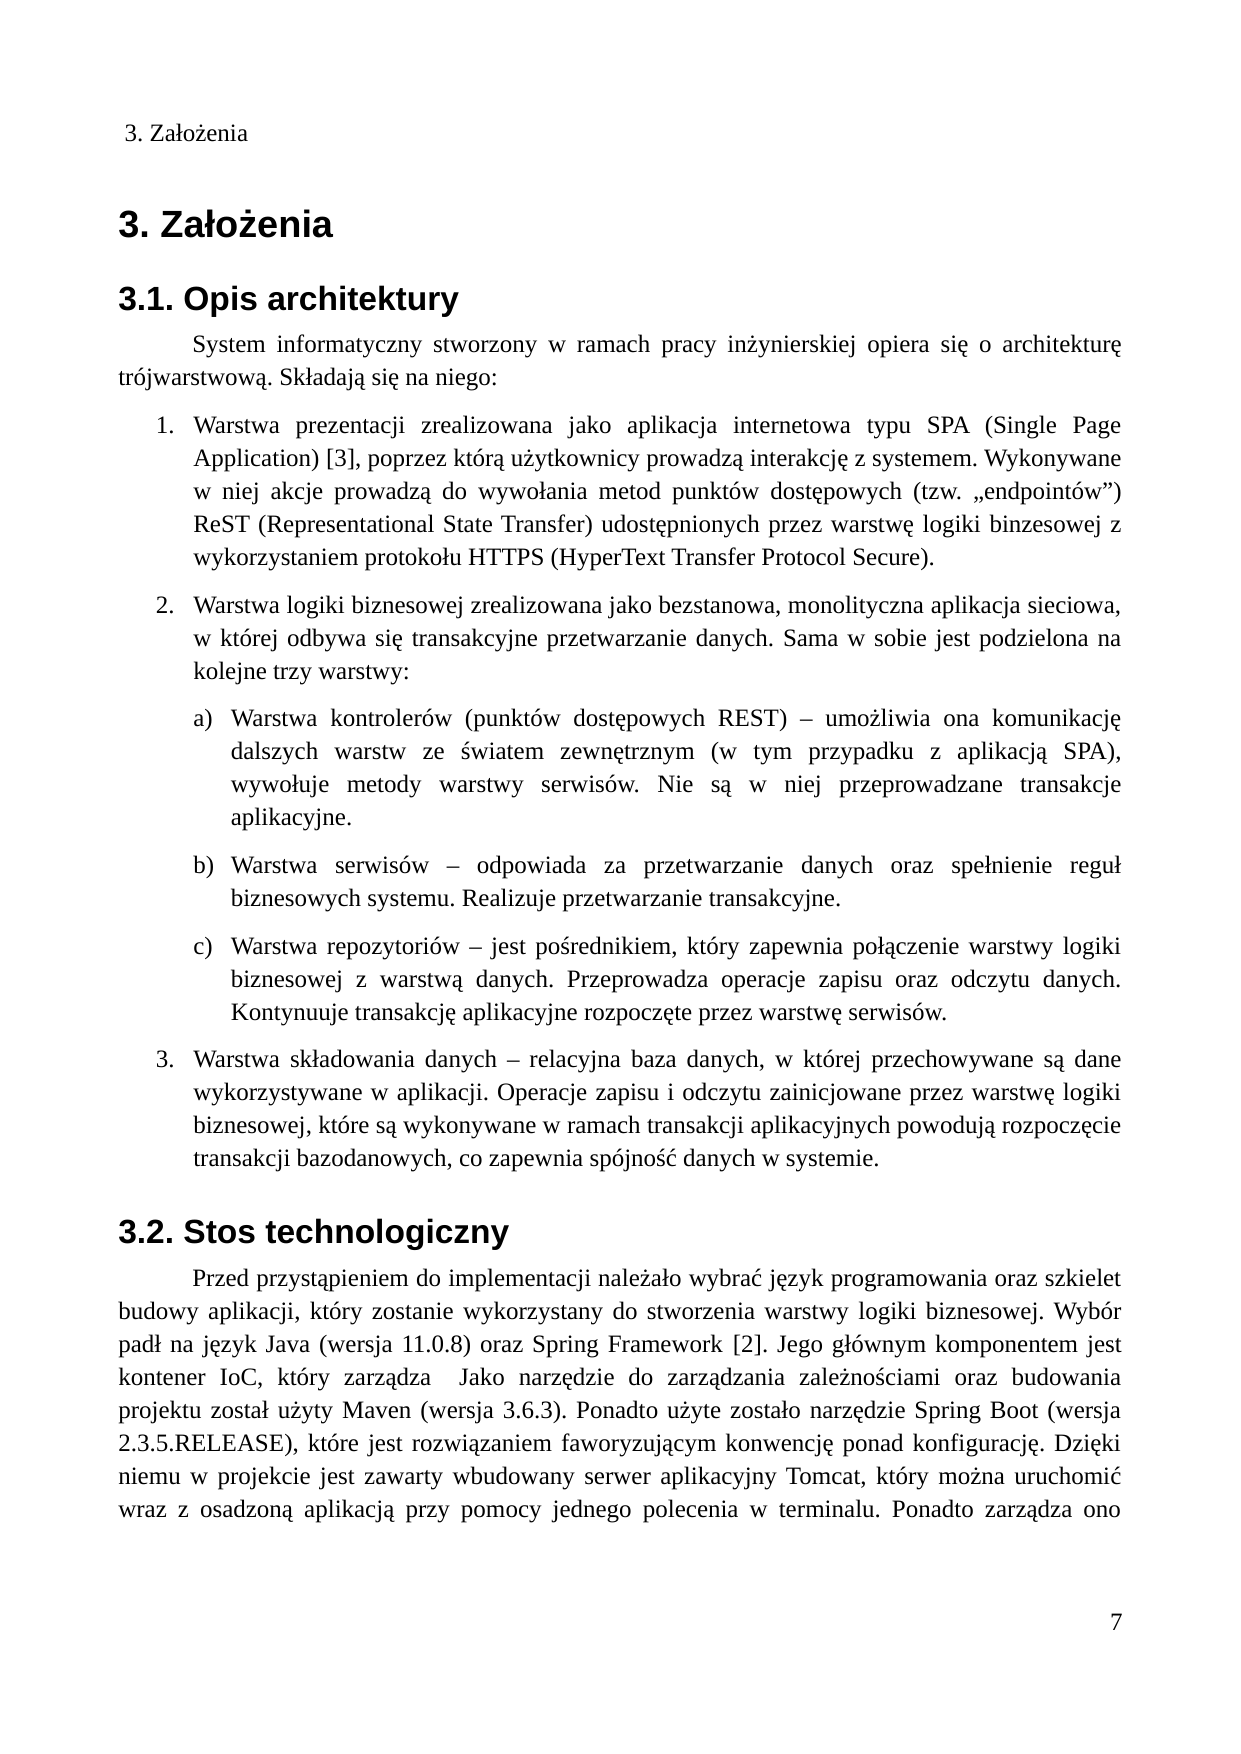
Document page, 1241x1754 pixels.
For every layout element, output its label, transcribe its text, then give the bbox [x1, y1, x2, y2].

list Warstwa kontrolerów (punktów dostępowych REST) – umożliwia ona komunikację dalszych warstw ze światem zewnętrznym (w tym przypadku z aplikacją SPA), wywołuje metody warstwy serwisów. Nie są w niej przeprowadzane transakcje aplikacyjne. [193, 703, 1122, 831]
list Warstwa serwisów – odpowiada za przetwarzanie danych oraz spełnienie reguł biznesowych systemu. Realizuje przetwarzanie transakcyjne. [193, 850, 1122, 912]
list Warstwa prezentacji zrealizowana jako aplikacja internetowa typu SPA (Single Page Application) [3], poprzez którą użytkownicy prowadzą interakcję z systemem. Wykonywane w niej akcje prowadzą do wywołania metod punktów dostępowych (tzw. „endpointów”) ReST (Representational State Transfer) udostępnionych przez warstwę logiki binzesowej z wykorzystaniem protokołu HTTPS (HyperText Transfer Protocol Secure). [156, 410, 1122, 571]
subtitle 3.2. Stos technologiczny [118, 1212, 1122, 1251]
list Warstwa składowania danych – relacyjna baza danych, w której przechowywane są dane wykorzystywane w aplikacji. Operacje zapisu i odczytu zainicjowane przez warstwę logiki biznesowej, które są wykonywane w ramach transakcji aplikacyjnych powodują rozpoczęcie transakcji bazodanowych, co zapewnia spójność danych w systemie. [156, 1044, 1122, 1172]
list Warstwa repozytoriów – jest pośrednikiem, który zapewnia połączenie warstwy logiki biznesowej z warstwą danych. Przeprowadza operacje zapisu oraz odczytu danych. Kontynuuje transakcję aplikacyjne rozpoczęte przez warstwę serwisów. [193, 931, 1122, 1026]
subtitle 3.1. Opis architektury [118, 278, 1122, 317]
text System informatyczny stworzony w ramach pracy inżynierskiej opiera się o architekturę trójwarstwową. Składają się na niego: [118, 329, 1122, 391]
text Przed przystąpieniem do implementacji należało wybrać język programowania oraz szkielet budowy aplikacji, który zostanie wykorzystany do stworzenia warstwy logiki biznesowej. Wybór padł na język Java (wersja 11.0.8) oraz Spring Framework [2]. Jego głównym komponentem jest kontener IoC, który zarządza Jako narzędzie do zarządzania zależnościami oraz budowania projektu został użyty Maven (wersja 3.6.3). Ponadto użyte zostało narzędzie Spring Boot (wersja 2.3.5.RELEASE), które jest rozwiązaniem faworyzującym konwencję ponad konfigurację. Dzięki niemu w projekcie jest zawarty wbudowany serwer aplikacyjny Tomcat, który można uruchomić wraz z osadzoną aplikacją przy pomocy jednego polecenia w terminalu. Ponadto zarządza ono [118, 1263, 1122, 1523]
subtitle 3. Założenia [118, 201, 1122, 245]
list Warstwa logiki biznesowej zrealizowana jako bezstanowa, monolityczna aplikacja sieciowa, w której odbywa się transakcyjne przetwarzanie danych. Sama w sobie jest podzielona na kolejne trzy warstwy: [156, 590, 1122, 684]
